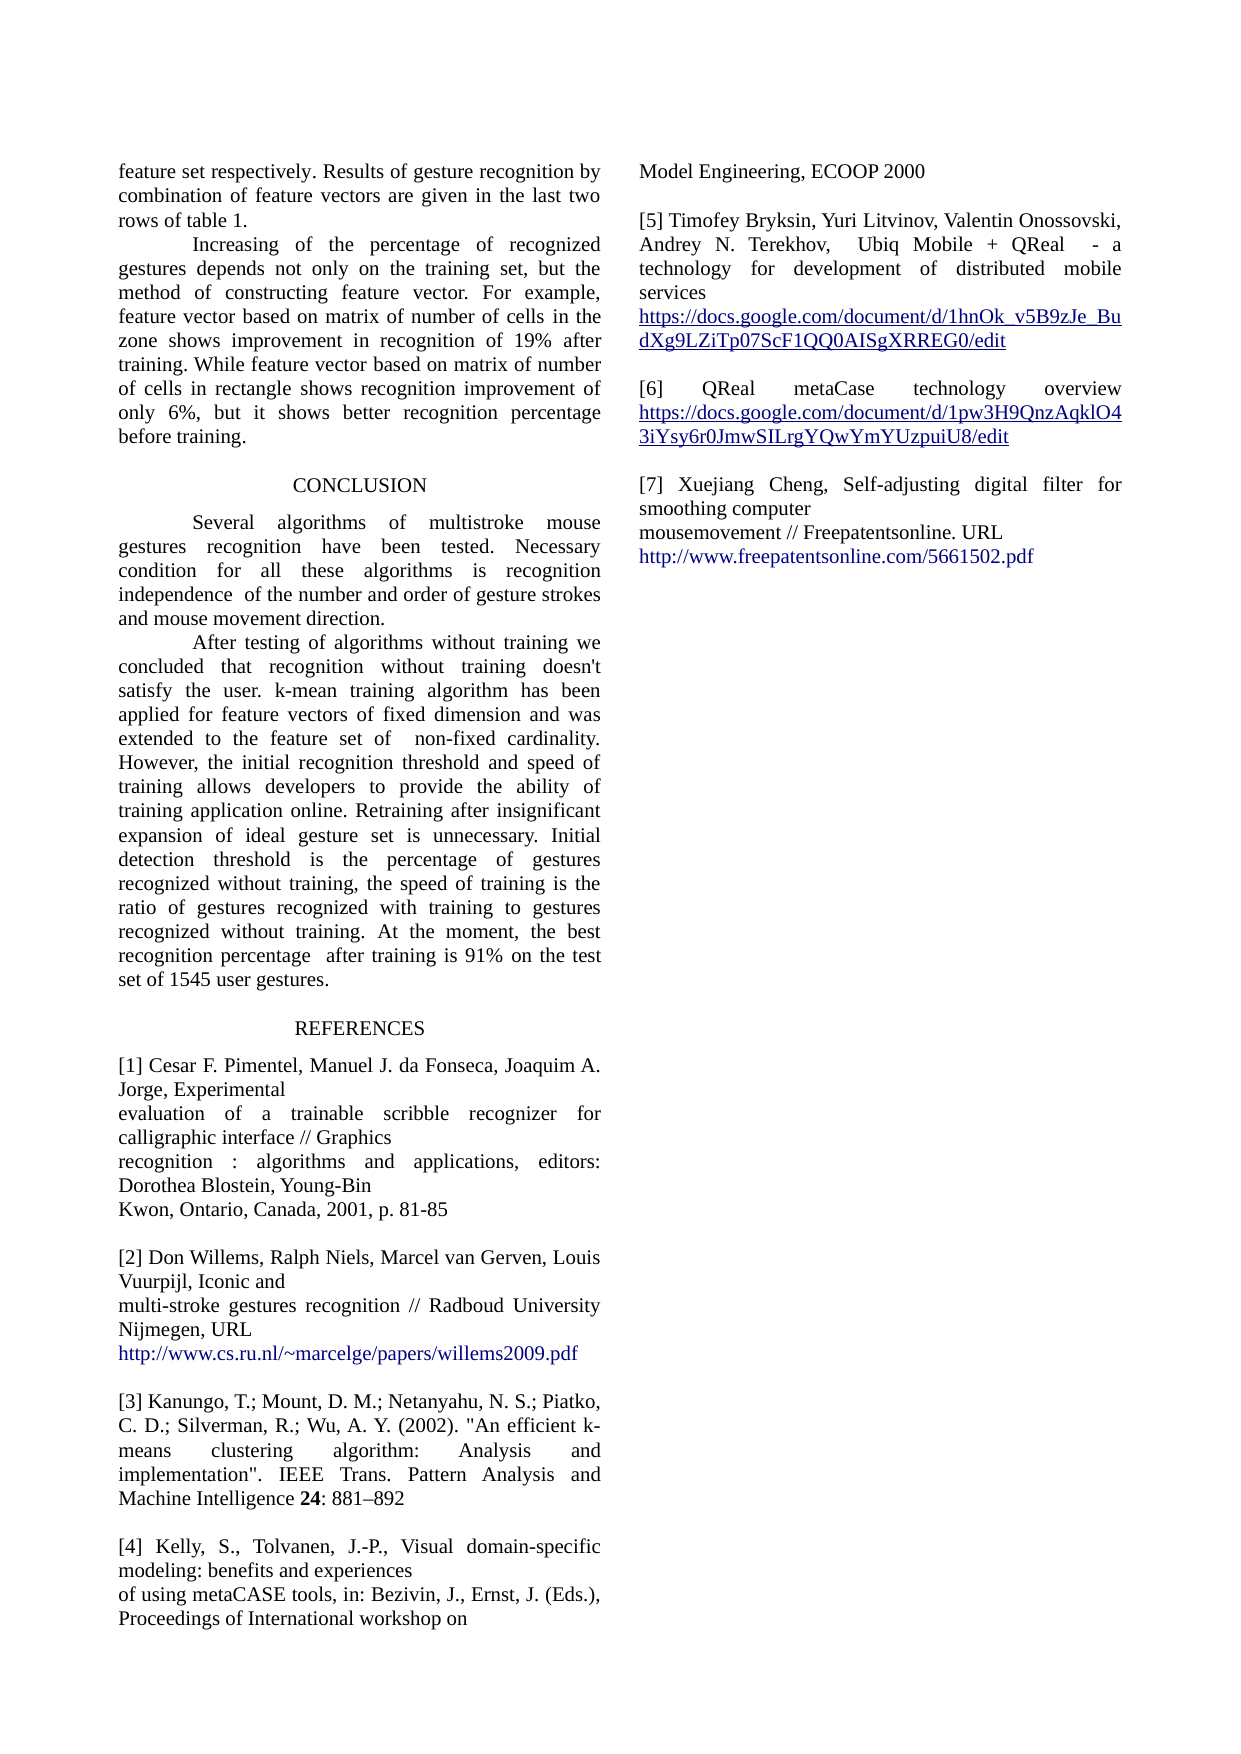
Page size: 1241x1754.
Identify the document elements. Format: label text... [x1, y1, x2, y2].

text Model Engineering, ECOOP 2000 [639, 159, 1122, 183]
text Kwon, Ontario, Canada, 2001, p. 81-85 [118, 1197, 601, 1221]
text feature set respectively. Results of gesture recognition by combination of feature vectors are given in the last two rows of table 1. [118, 159, 601, 232]
text mousemovement // Freepatentsonline. URL [639, 520, 1122, 544]
text 3iYsy6r0JmwSILrgYQwYmYUzpuiU8/edit [639, 422, 1122, 448]
text Several algorithms of multistroke mouse gestures recognition have been tested. Necessary condition for all these algorithms is recognition independence of the number and order of gesture strokes and mouse movement direction. [118, 510, 601, 630]
text http://www.freepatentsonline.com/5661502.pdf [639, 544, 1122, 568]
text Increasing of the percentage of recognized gestures depends not only on the training set, but the method of constructing feature vector. For example, feature vector based on matrix of number of cells in the zone shows improvement in recognition of 19% after training. While feature vector based on matrix of number of cells in rectangle shows recognition improvement of only 6%, but it shows better recognition percentage before training. [118, 232, 601, 448]
subtitle CONCLUSION [118, 473, 601, 497]
text [1] Cesar F. Pimentel, Manuel J. da Fonseca, Joaquim A. Jorge, Experimental [118, 1052, 601, 1101]
text [6] QReal metaCase technology overview https://docs.google.com/document/d/1pw3H9QnzAqklO4 [639, 376, 1122, 421]
text of using metaCASE tools, in: Bezivin, J., Ernst, J. (Eds.), Proceedings of International workshop on [118, 1582, 601, 1630]
text dXg9LZiTp07ScF1QQ0AISgXRREG0/edit [639, 326, 1122, 352]
text http://www.cs.ru.nl/~marcelge/papers/willems2009.pdf [118, 1341, 601, 1365]
text [5] Timofey Bryksin, Yuri Litvinov, Valentin Onossovski, Andrey N. Terekhov, Ubiq Mobile + QReal - a technology for development of distributed mobile services https://docs.google.com/document/d/1hnOk_v5B9zJe_Bu [639, 207, 1122, 325]
text multi-stroke gestures recognition // Radboud University Nijmegen, URL [118, 1293, 601, 1341]
text recognition : algorithms and applications, editors: Dorothea Blostein, Young-Bin [118, 1149, 601, 1197]
text [2] Don Willems, Ralph Niels, Marcel van Gerven, Louis Vuurpijl, Iconic and [118, 1245, 601, 1293]
text [3] Kanungo, T.; Mount, D. M.; Netanyahu, N. S.; Piatko, C. D.; Silverman, R.; Wu, A. Y. (2002). "An efficient k-means clustering algorithm: Analysis and implementation". IEEE Trans. Pattern Analysis and Machine Intelligence 24: 881–892 [118, 1389, 601, 1510]
subtitle REFERENCES [118, 1016, 601, 1040]
text [7] Xuejiang Cheng, Self-adjusting digital filter for smoothing computer [639, 472, 1122, 520]
text evaluation of a trainable scribble recognizer for calligraphic interface // Graphics [118, 1101, 601, 1149]
text After testing of algorithms without training we concluded that recognition without training doesn't satisfy the user. k-mean training algorithm has been applied for feature vectors of fixed dimension and was extended to the feature set of non-fixed cardinality. However, the initial recognition threshold and speed of training allows developers to provide the ability of training application online. Retraining after insignificant expansion of ideal gesture set is unnecessary. Initial detection threshold is the percentage of gestures recognized without training, the speed of training is the ratio of gestures recognized with training to gestures recognized without training. At the moment, the best recognition percentage after training is 91% on the test set of 1545 user gestures. [118, 630, 601, 991]
text [4] Kelly, S., Tolvanen, J.-P., Visual domain-specific modeling: benefits and experiences [118, 1534, 601, 1582]
